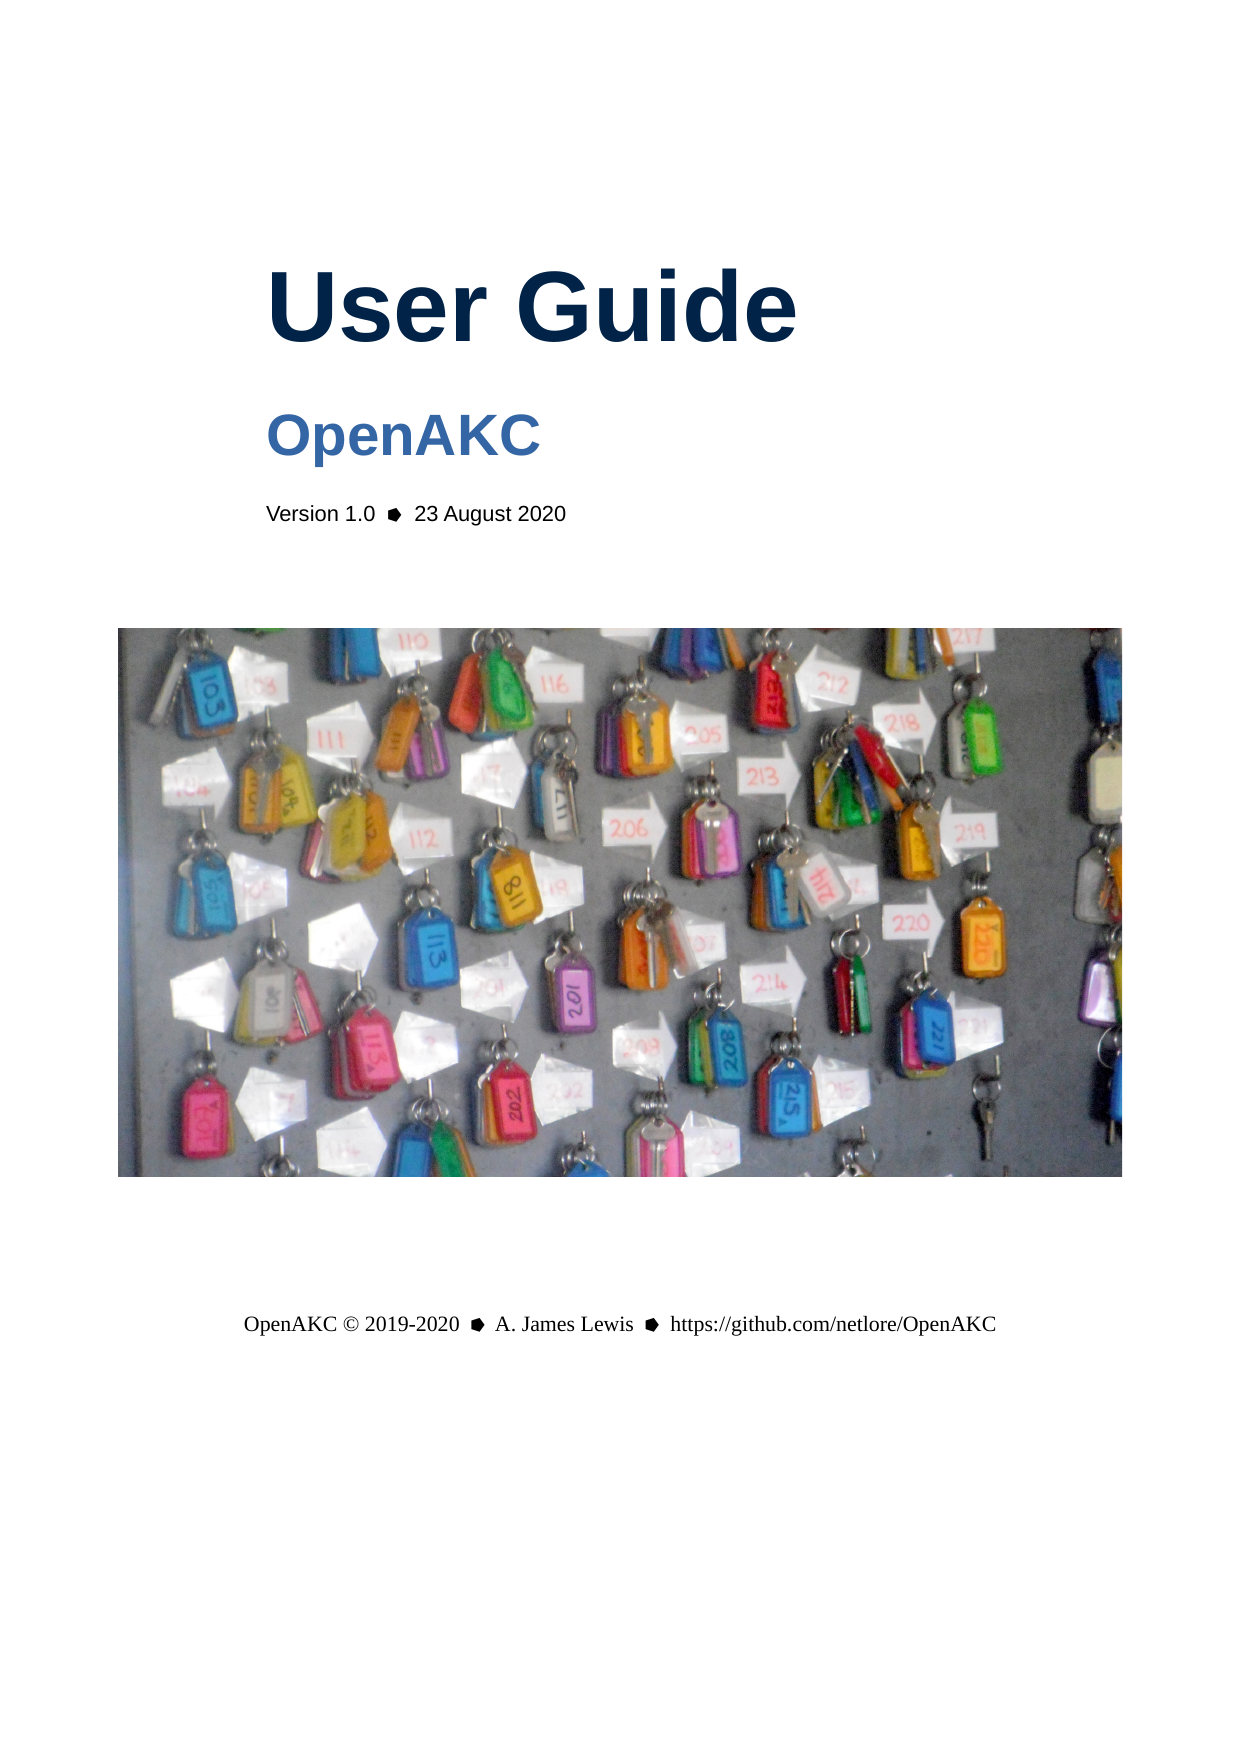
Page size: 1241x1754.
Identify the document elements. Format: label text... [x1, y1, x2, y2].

title OpenAKC [118, 400, 1122, 467]
subtitle Version 1.0 ⭓ 23 August 2020 [118, 486, 1122, 529]
title User Guide [118, 248, 1122, 363]
picture [118, 628, 1123, 1177]
text OpenAKC © 2019-2020 ⭓ A. James Lewis ⭓ https://github.com/netlore/OpenAKC [118, 1311, 1122, 1336]
